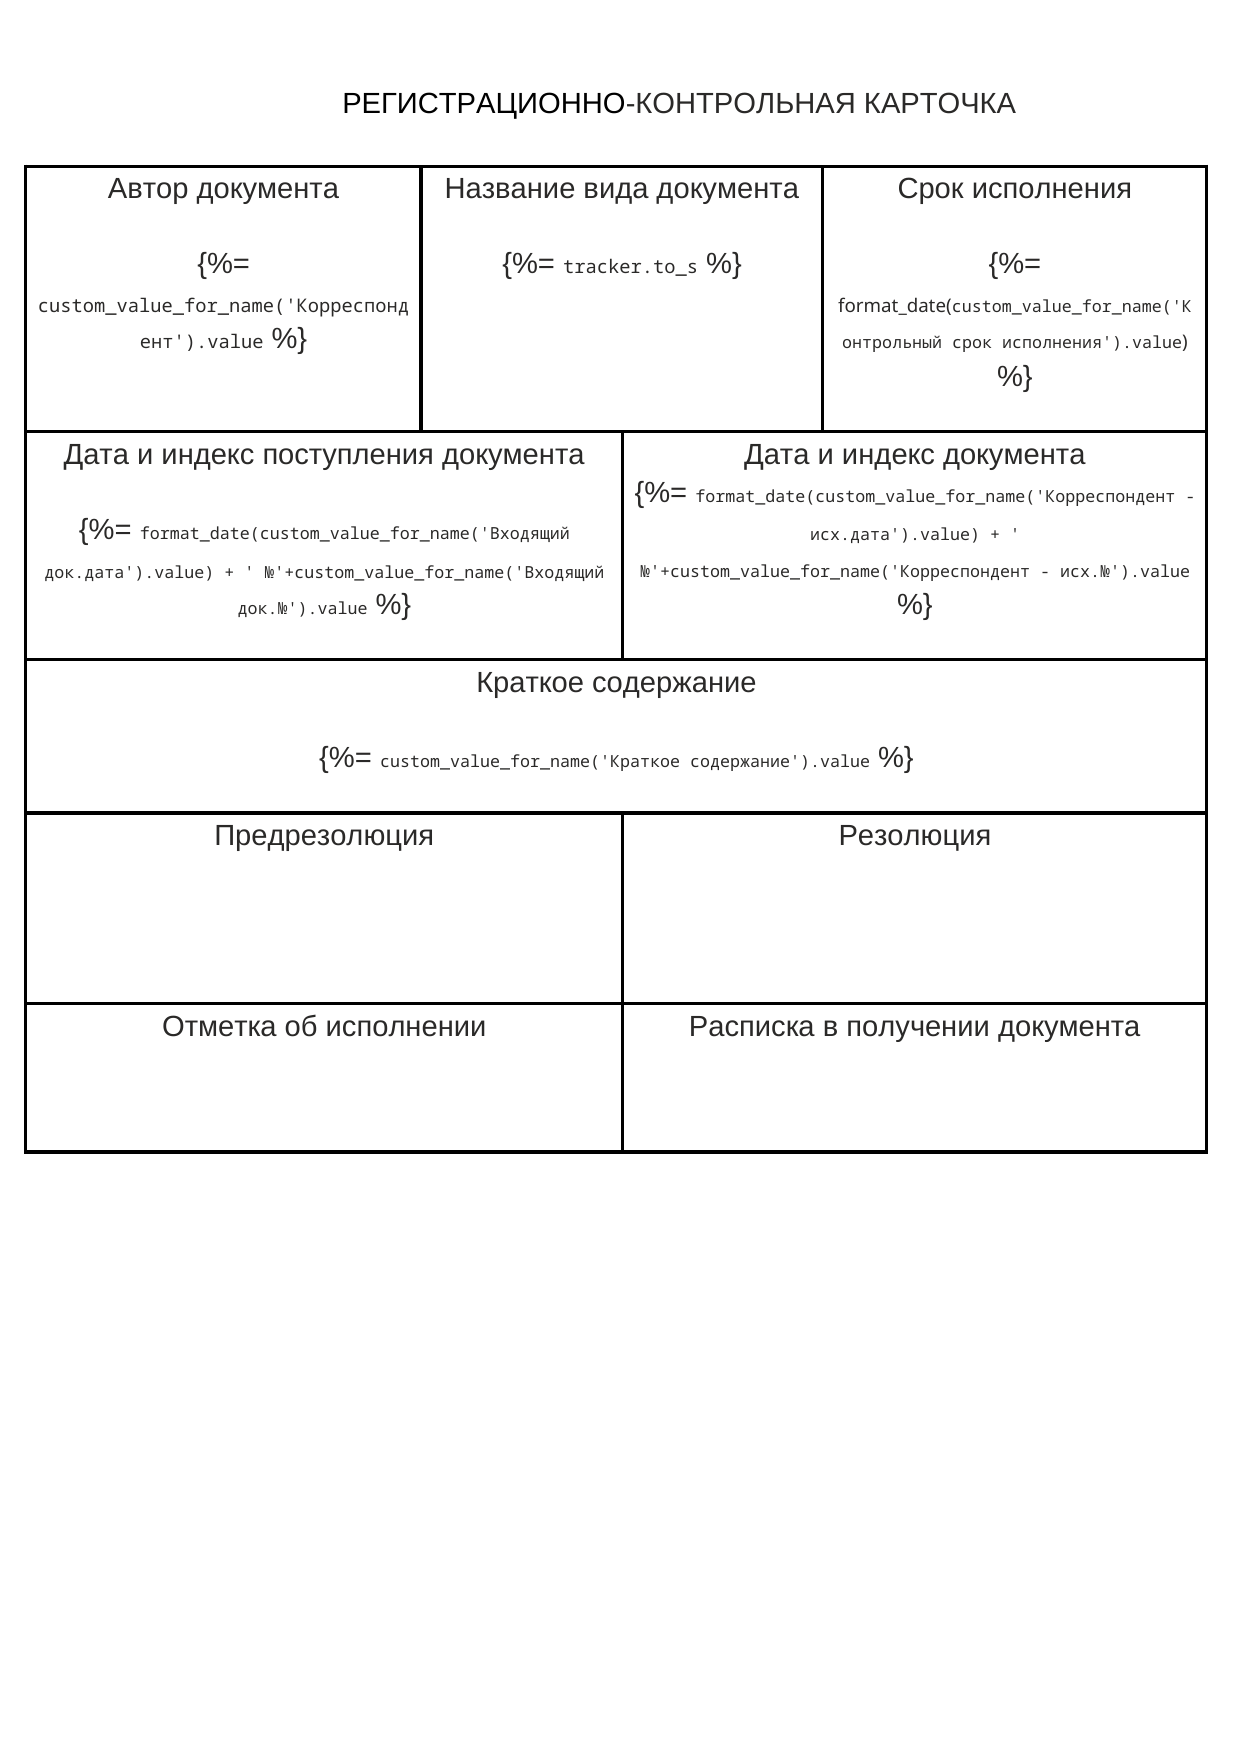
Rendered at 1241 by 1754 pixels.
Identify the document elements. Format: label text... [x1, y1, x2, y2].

table_cell Резолюция [624, 815, 1205, 1002]
table_cell Отметка об исполнении [27, 1005, 621, 1150]
table_header Автор документа {%= custom_value_for_name('Корреспондент').value %} [27, 168, 419, 430]
table_header Срок исполнения {%= format_date(custom_value_for_name('Контрольный срок исполнения').value) %} [824, 168, 1205, 430]
table_cell Дата и индекс поступления документа {%= format_date(custom_value_for_name('Входящий док.дата').value) + ' №'+custom_value_for_name('Входящий док.№').value %} [27, 433, 621, 658]
table_cell Краткое содержание {%= custom_value_for_name('Краткое содержание').value %} [27, 661, 1205, 811]
table_cell Предрезолюция [27, 815, 621, 1002]
table_cell Дата и индекс документа {%= format_date(custom_value_for_name('Корреспондент - исх.дата').value) + ' №'+custom_value_for_name('Корреспондент - исх.№').value %} [624, 433, 1205, 658]
table_header Название вида документа {%= tracker.to_s %} [423, 168, 821, 430]
table_cell Расписка в получении документа [624, 1005, 1205, 1150]
